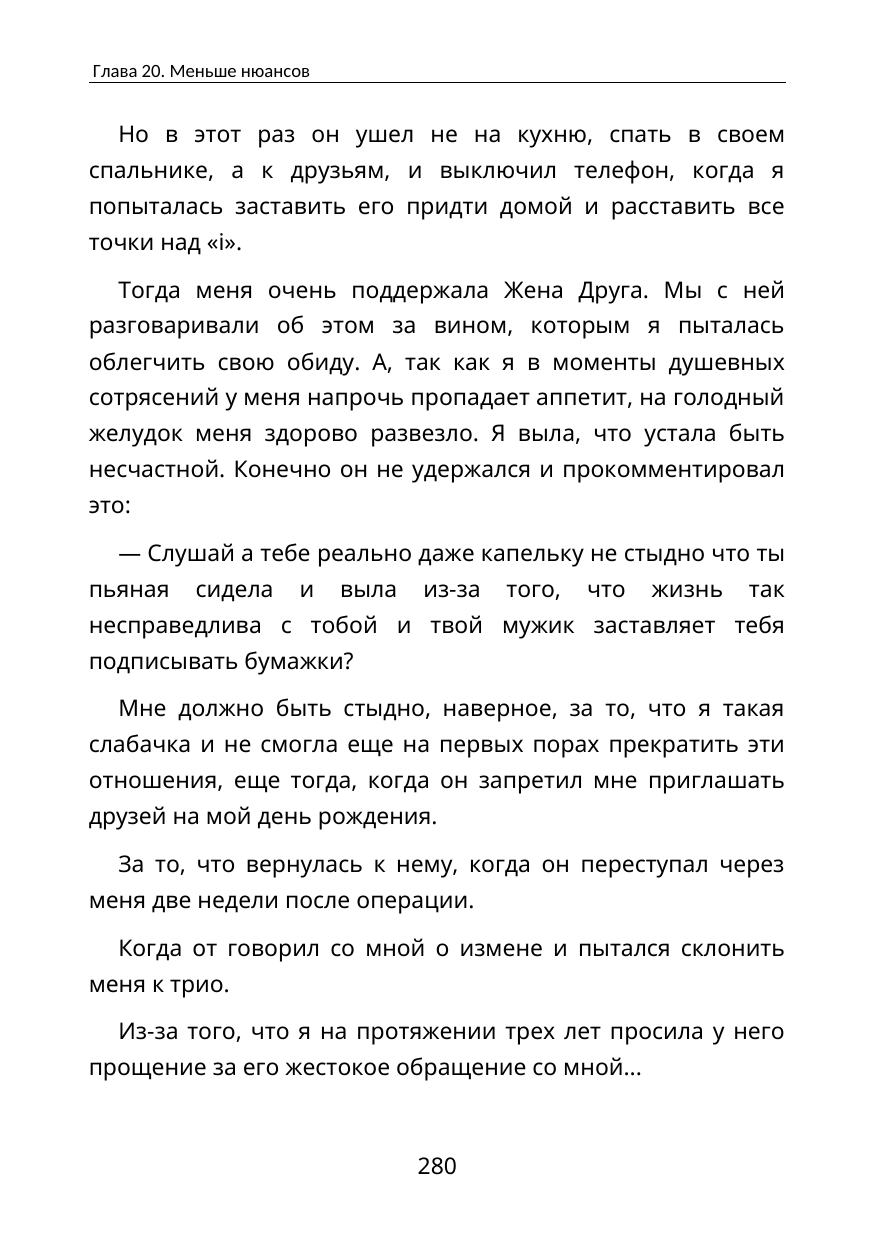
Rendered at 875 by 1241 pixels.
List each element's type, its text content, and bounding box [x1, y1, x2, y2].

text Тогда меня очень поддержала Жена Друга. Мы с ней разговаривали об этом за вином, которым я пыталась облегчить свою обиду. А, так как я в моменты душевных сотрясений у меня напрочь пропадает аппетит, на голодный желудок меня здорово развезло. Я выла, что устала быть несчастной. Конечно он не удержался и прокомментировал это: [88, 273, 786, 520]
text Из-за того, что я на протяжении трех лет просила у него прощение за его жестокое обращение со мной... [88, 1015, 786, 1082]
text Мне должно быть стыдно, наверное, за то, что я такая слабачка и не смогла еще на первых порах прекратить эти отношения, еще тогда, когда он запретил мне приглашать друзей на мой день рождения. [88, 692, 786, 831]
text — Слушай а тебе реально даже капельку не стыдно что ты пьяная сидела и выла из-за того, что жизнь так несправедлива с тобой и твой мужик заставляет тебя подписывать бумажки? [88, 537, 786, 676]
text Но в этот раз он ушел не на кухню, спать в своем спальнике, а к друзьям, и выключил телефон, когда я попыталась заставить его придти домой и расставить все точки над «i». [88, 118, 786, 257]
text Когда от говорил со мной о измене и пытался склонить меня к трио. [88, 932, 786, 999]
text За то, что вернулась к нему, когда он переступал через меня две недели после операции. [88, 848, 786, 915]
